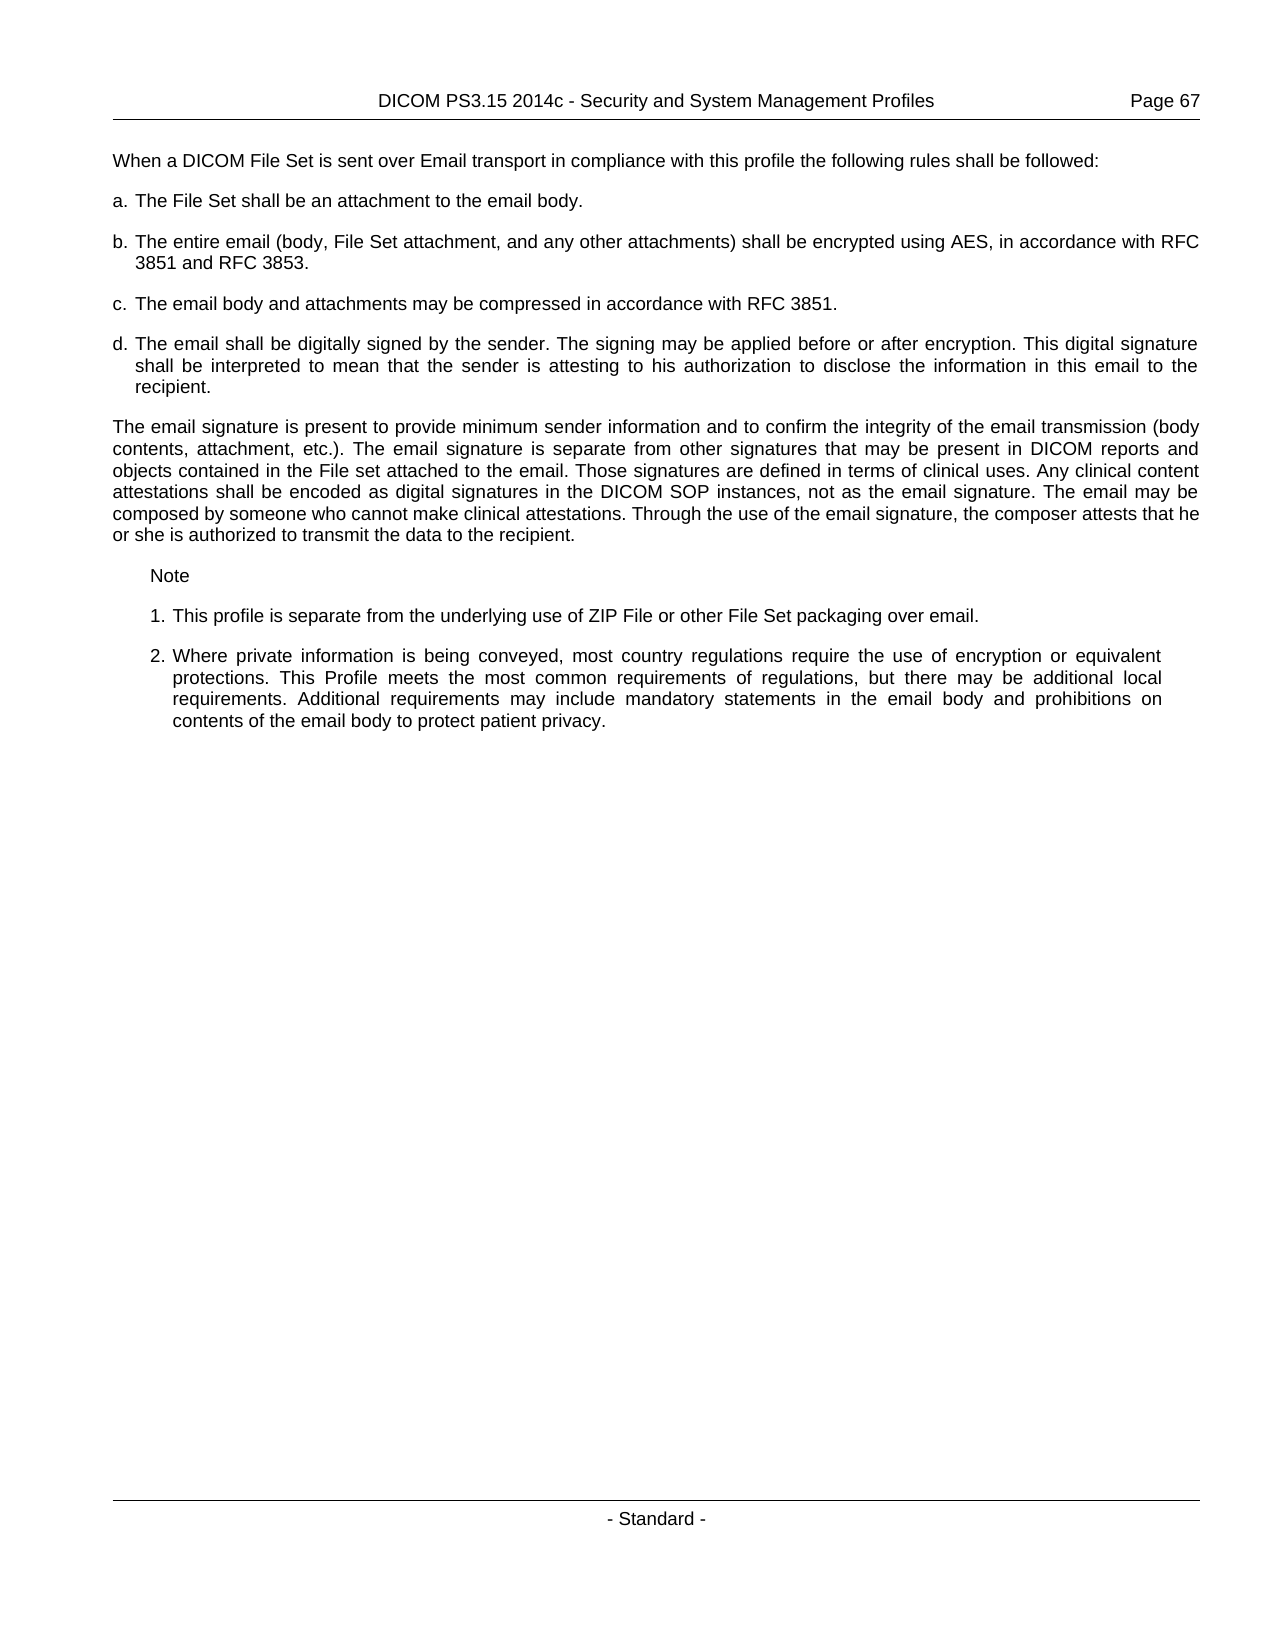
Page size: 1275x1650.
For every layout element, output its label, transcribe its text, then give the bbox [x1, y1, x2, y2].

text The email signature is present to provide minimum sender information and to confirm the integrity of the email transmission (body contents, attachment, etc.). The email signature is separate from other signatures that may be present in DICOM reports and objects contained in the File set attached to the email. Those signatures are defined in terms of clinical uses. Any clinical content attestations shall be encoded as digital signatures in the DICOM SOP instances, not as the email signature. The email may be composed by someone who cannot make clinical attestations. Through the use of the email signature, the composer attests that he or she is authorized to transmit the data to the recipient. [112, 416, 1200, 546]
text When a DICOM File Set is sent over Email transport in compliance with this profile the following rules shall be followed: [112, 150, 1200, 172]
list The entire email (body, File Set attachment, and any other attachments) shall be encrypted using AES, in accordance with RFC 3851 and RFC 3853. [112, 231, 1200, 274]
text Note [150, 564, 1162, 586]
list Where private information is being conveyed, most country regulations require the use of encryption or equivalent protections. This Profile meets the most common requirements of regulations, but there may be additional local requirements. Additional requirements may include mandatory statements in the email body and prohibitions on contents of the email body to protect patient privacy. [150, 645, 1162, 731]
list This profile is separate from the underlying use of ZIP File or other File Set packaging over email. [150, 605, 1162, 626]
list The email body and attachments may be compressed in accordance with RFC 3851. [112, 292, 1200, 314]
list The email shall be digitally signed by the sender. The signing may be applied before or after encryption. This digital signature shall be interpreted to mean that the sender is attesting to his authorization to disclose the information in this email to the recipient. [112, 333, 1200, 397]
list The File Set shall be an attachment to the email body. [112, 190, 1200, 212]
